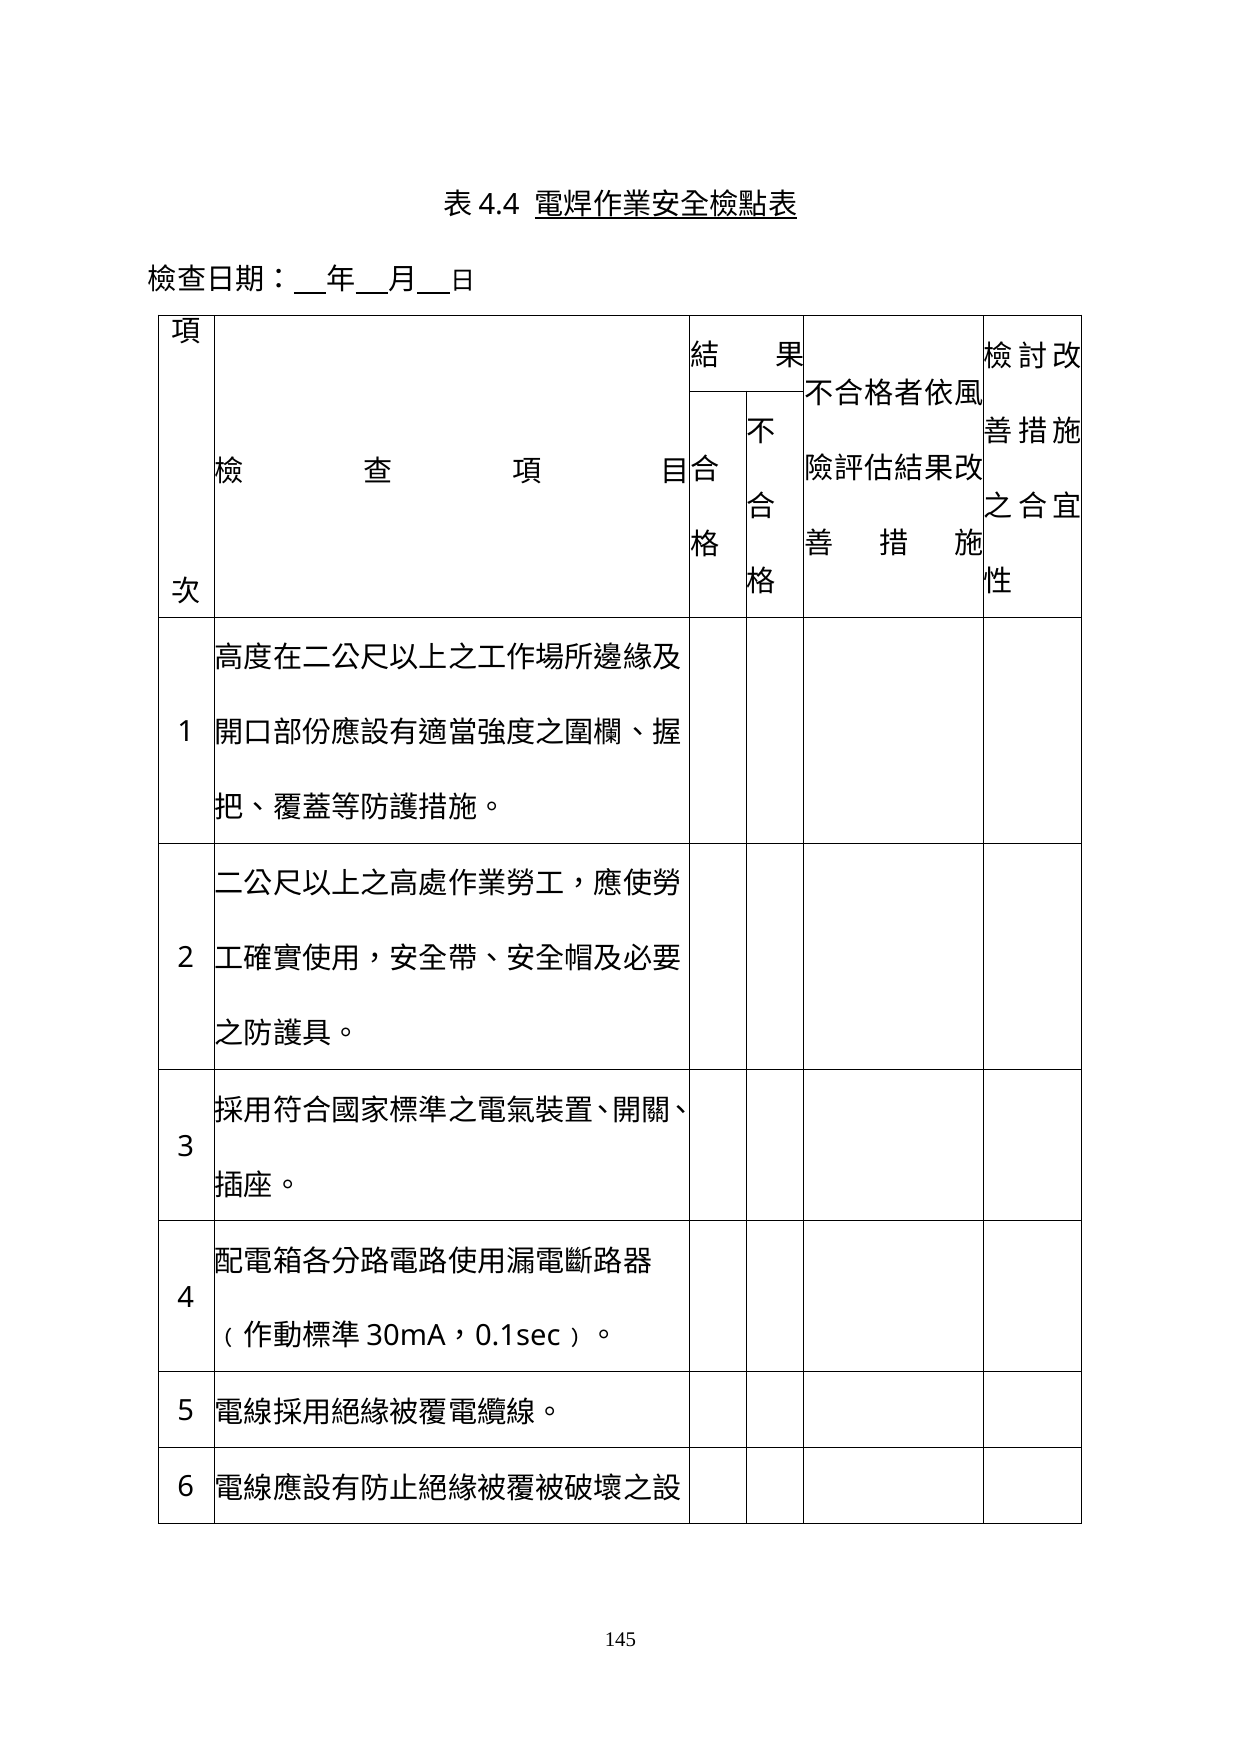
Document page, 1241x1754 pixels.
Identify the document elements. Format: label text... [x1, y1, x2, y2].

table_cell 5 [159, 1372, 214, 1447]
table_cell [690, 1372, 746, 1447]
table_cell 4 [159, 1221, 214, 1371]
table_cell [747, 618, 803, 843]
table_cell [804, 1070, 983, 1220]
table_cell [984, 1448, 1081, 1523]
table_cell [690, 844, 746, 1069]
table_cell 二公尺以上之高處作業勞工，應使勞工確實使用，安全帶、安全帽及必要之防護具。 [215, 844, 689, 1069]
table_cell 不合格 [747, 392, 803, 617]
table_cell [984, 1221, 1081, 1371]
table_cell 配電箱各分路電路使用漏電斷路器﹙作動標準30mA，0.1sec﹚。 [215, 1221, 689, 1371]
table_cell 6 [159, 1448, 214, 1523]
table_header 項次 [159, 316, 214, 617]
table_cell [804, 844, 983, 1069]
table_header 結果 [690, 316, 803, 391]
table_cell [690, 1070, 746, 1220]
table_cell [804, 1372, 983, 1447]
table_cell 1 [159, 618, 214, 843]
table_cell [747, 844, 803, 1069]
table_cell [804, 1221, 983, 1371]
table_cell [984, 1372, 1081, 1447]
table_header 不合格者依風險評估結果改善措施 [804, 316, 983, 617]
table_cell [804, 1448, 983, 1523]
table_cell [690, 618, 746, 843]
table_cell 2 [159, 844, 214, 1069]
table_cell 採用符合國家標準之電氣裝置、開關、插座。 [215, 1070, 689, 1220]
table_cell [984, 1070, 1081, 1220]
table_cell 3 [159, 1070, 214, 1220]
table_cell [690, 1221, 746, 1371]
table_cell [690, 1448, 746, 1523]
table_cell [984, 618, 1081, 843]
text 表4.4 電焊作業安全檢點表 [148, 164, 1092, 239]
table_cell [747, 1372, 803, 1447]
table_cell [984, 844, 1081, 1069]
text 檢查日期： 年 月 日 [148, 239, 1092, 314]
table_cell 電線採用絕緣被覆電纜線。 [215, 1372, 689, 1447]
table_cell [747, 1070, 803, 1220]
table_cell 電線應設有防止絕緣被覆被破壞之設 [215, 1448, 689, 1523]
table_cell [804, 618, 983, 843]
table_cell [747, 1221, 803, 1371]
table_header 檢討改善措施之合宜性 [984, 316, 1081, 617]
table_cell 合格 [690, 392, 746, 617]
table_cell [747, 1448, 803, 1523]
table_cell 高度在二公尺以上之工作場所邊緣及開口部份應設有適當強度之圍欄、握把、覆蓋等防護措施。 [215, 618, 689, 843]
table_header 檢查項目 [215, 316, 689, 617]
